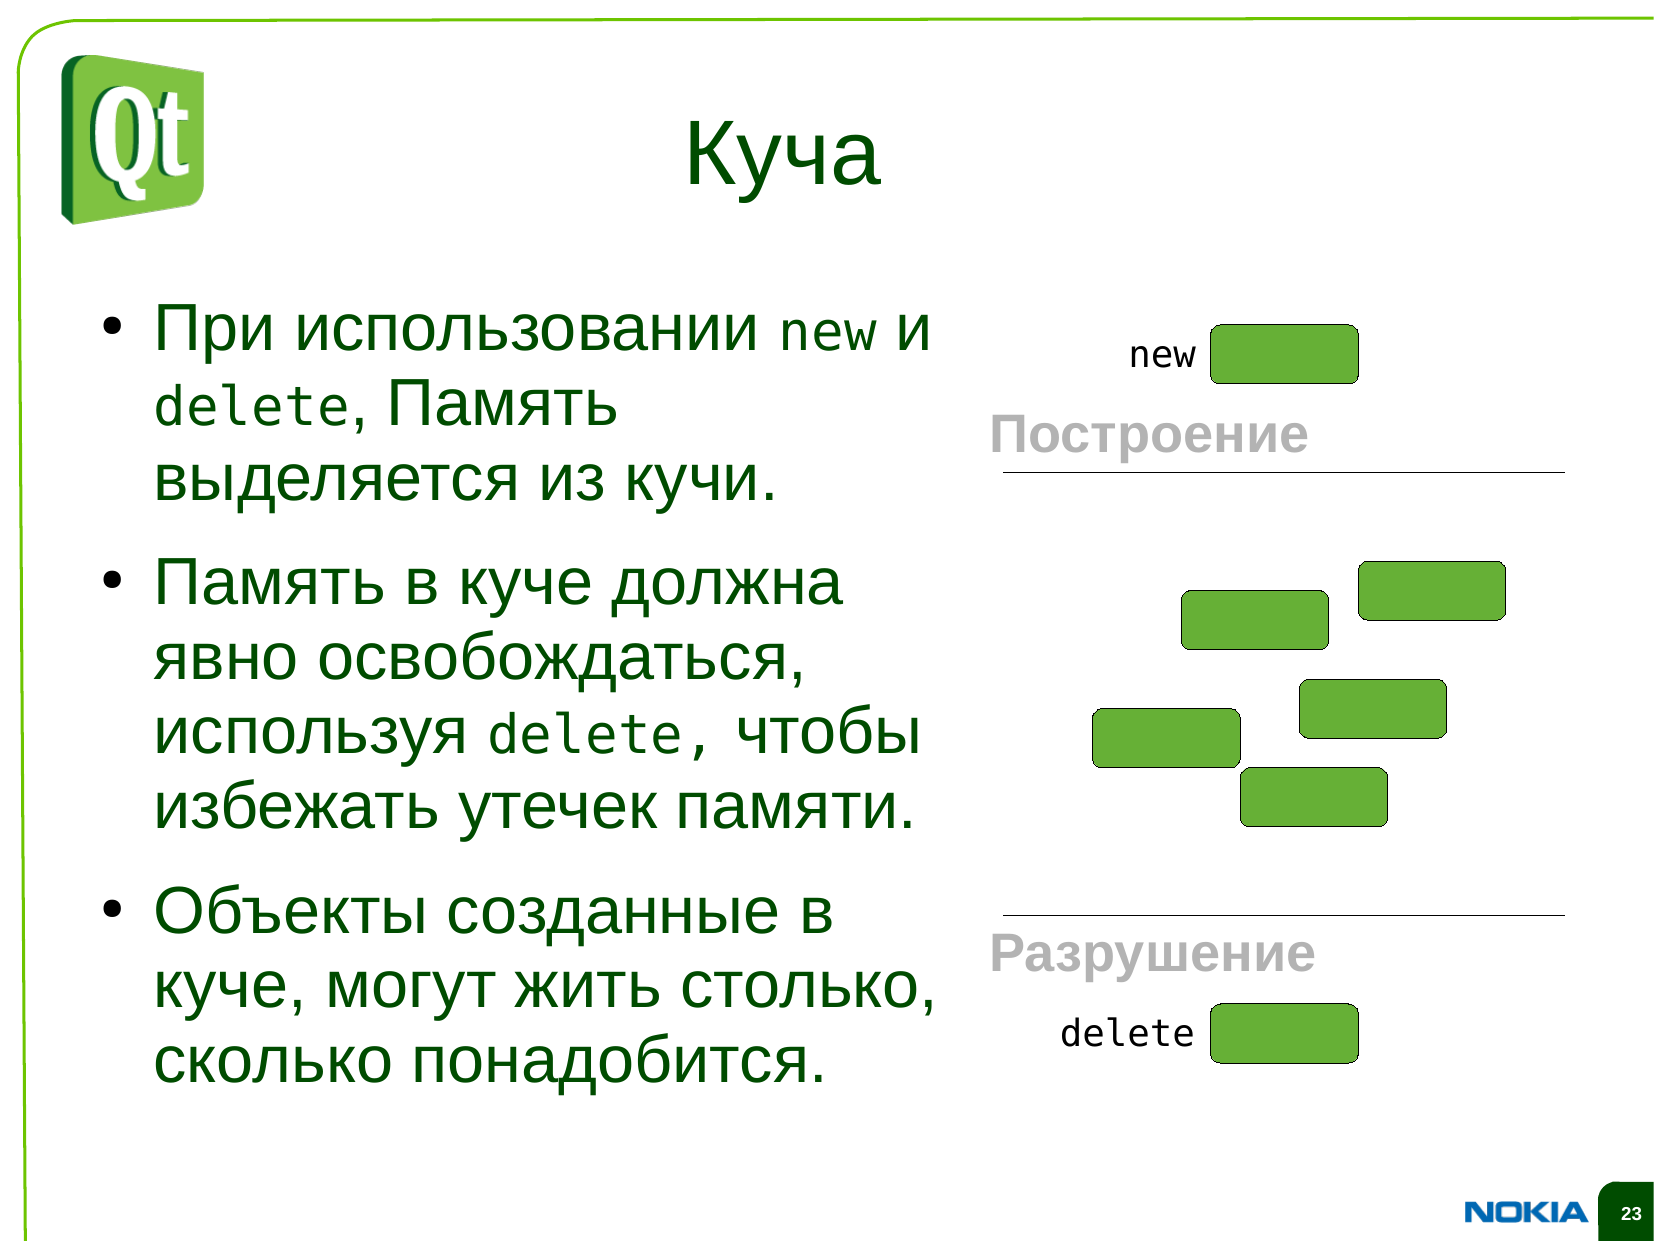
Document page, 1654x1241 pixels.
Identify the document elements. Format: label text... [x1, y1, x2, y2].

text_box [1240, 767, 1388, 827]
picture [1465, 1201, 1589, 1223]
text_box [1299, 679, 1447, 739]
text_box Построение [974, 395, 1326, 471]
text_box [1092, 708, 1241, 768]
text_box Разрушение [974, 915, 1333, 991]
title Куча [236, 56, 1329, 250]
text_box new [1113, 325, 1211, 384]
text_box [1358, 561, 1506, 621]
text_box [1210, 1003, 1359, 1064]
list При использовании new и delete, Память выделяется из кучи. Память в куче должна явно освобождаться, используя delete, чтобы избежать утечек памяти. Объекты созданные в куче, могут жить столько, сколько понадобится. [82, 290, 945, 1097]
text_box [1211, 324, 1359, 384]
picture [61, 55, 204, 225]
text_box delete [1045, 1003, 1210, 1063]
text_box [1181, 590, 1329, 650]
